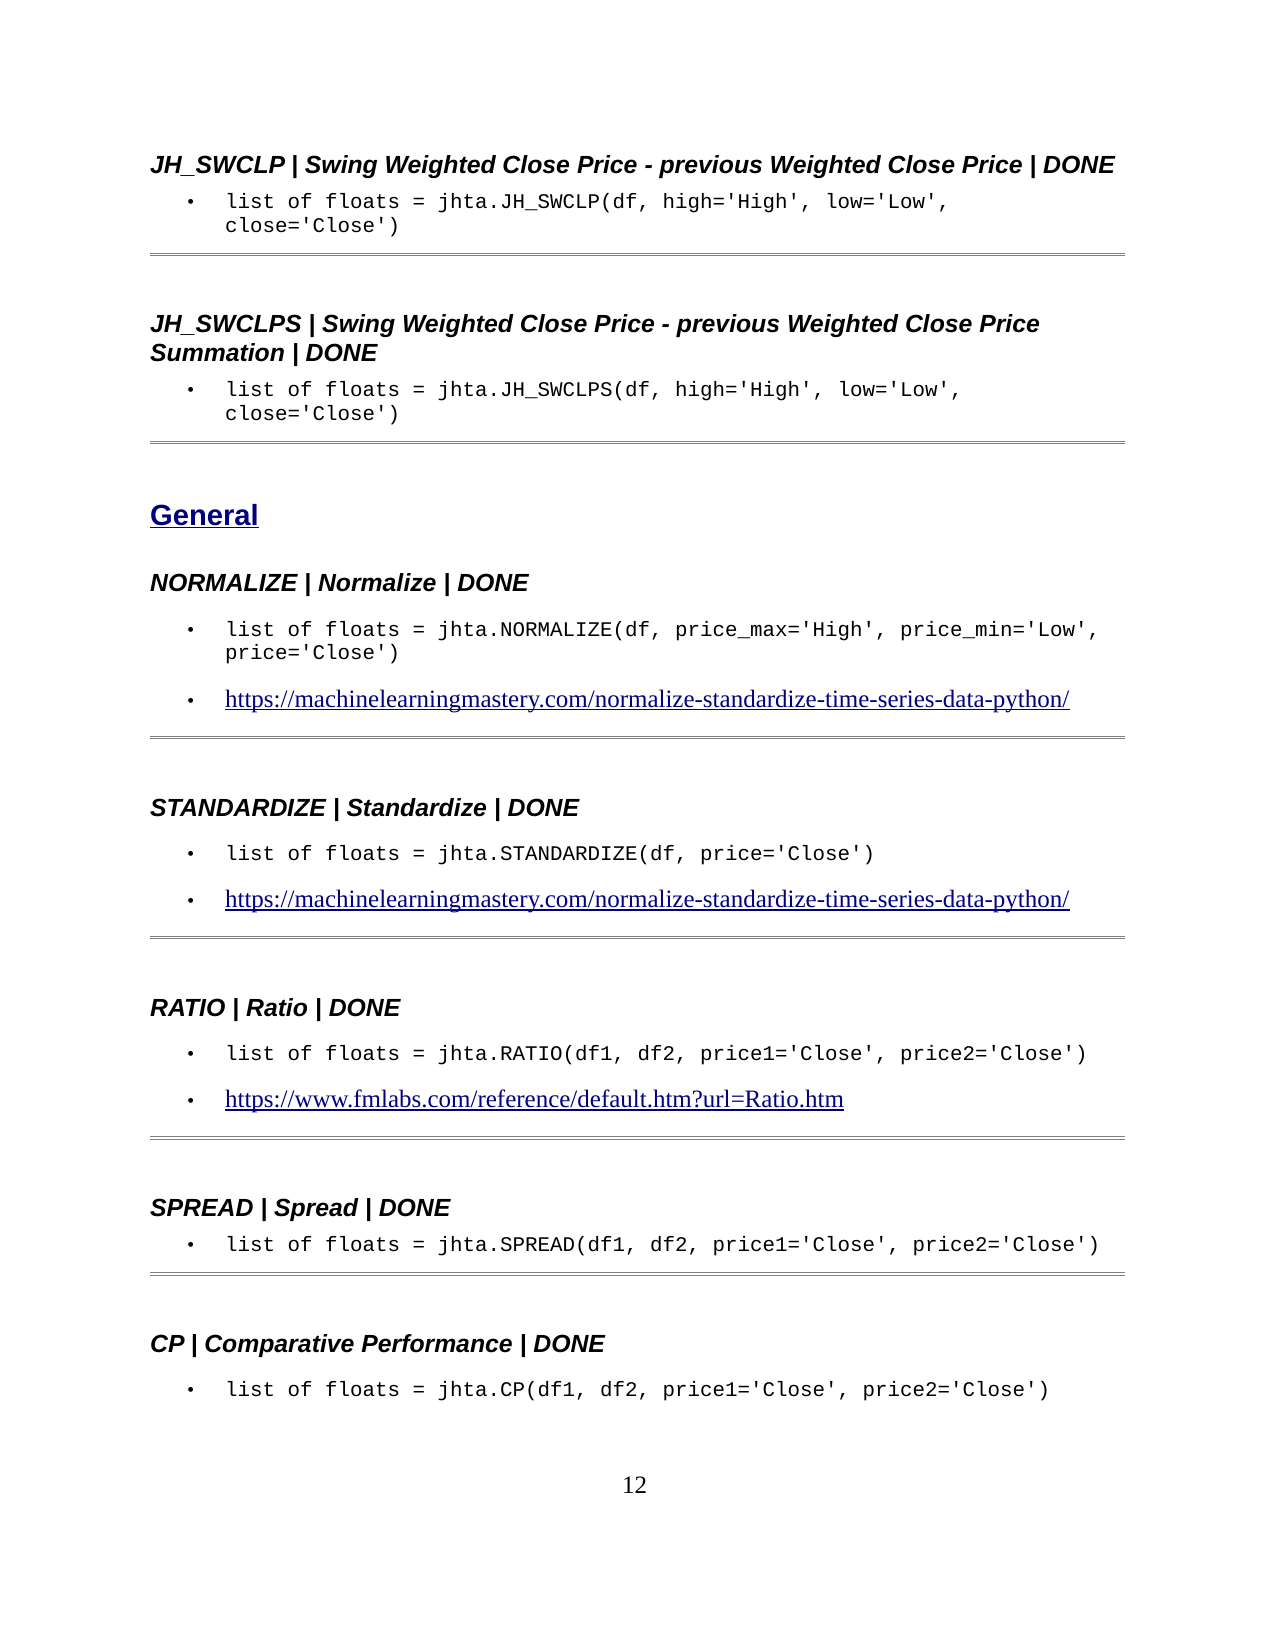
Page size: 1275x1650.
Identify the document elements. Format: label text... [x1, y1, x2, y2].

subtitle STANDARDIZE | Standardize | DONE [150, 793, 1125, 821]
subtitle General [150, 497, 1125, 531]
subtitle NORMALIZE | Normalize | DONE [150, 568, 1125, 597]
list list of floats = jhta.JH_SWCLP(df, high='High', low='Low', close='Close') [187, 191, 1125, 238]
list https://www.fmlabs.com/reference/default.htm?url=Ratio.htm [187, 1084, 1125, 1113]
subtitle SPREAD | Spread | DONE [150, 1193, 1125, 1222]
subtitle JH_SWCLPS | Swing Weighted Close Price - previous Weighted Close Price Summation | DONE [150, 309, 1125, 367]
list list of floats = jhta.CP(df1, df2, price1='Close', price2='Close') [187, 1379, 1125, 1403]
subtitle JH_SWCLP | Swing Weighted Close Price - previous Weighted Close Price | DONE [150, 150, 1125, 178]
list list of floats = jhta.NORMALIZE(df, price_max='High', price_min='Low', price='Close') [187, 618, 1125, 666]
subtitle RATIO | Ratio | DONE [150, 993, 1125, 1022]
list list of floats = jhta.STANDARDIZE(df, price='Close') [187, 843, 1125, 866]
list list of floats = jhta.RATIO(df1, df2, price1='Close', price2='Close') [187, 1043, 1125, 1067]
subtitle CP | Comparative Performance | DONE [150, 1329, 1125, 1358]
list https://machinelearningmastery.com/normalize-standardize-time-series-data-python/ [187, 684, 1125, 712]
list list of floats = jhta.JH_SWCLPS(df, high='High', low='Low', close='Close') [187, 379, 1125, 426]
list https://machinelearningmastery.com/normalize-standardize-time-series-data-python/ [187, 884, 1125, 913]
list list of floats = jhta.SPREAD(df1, df2, price1='Close', price2='Close') [187, 1234, 1125, 1258]
